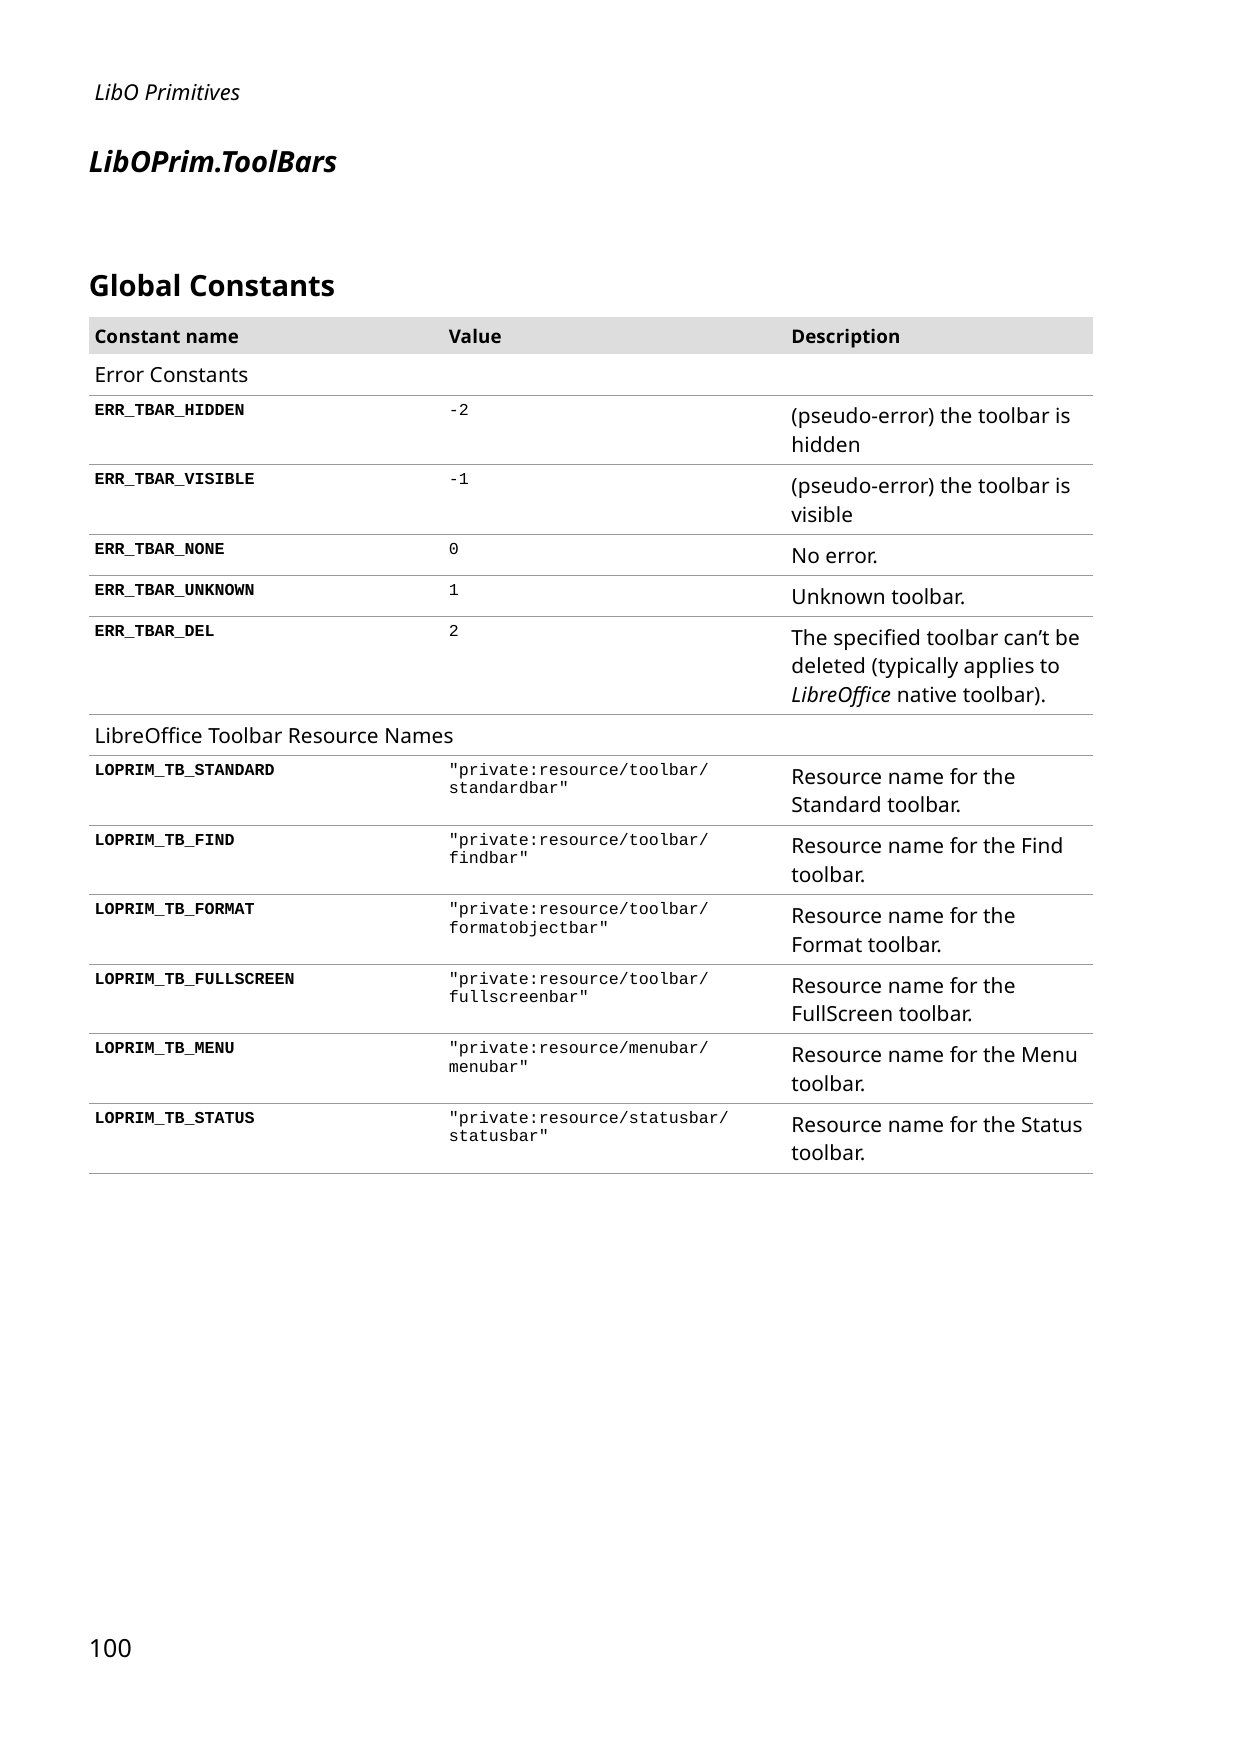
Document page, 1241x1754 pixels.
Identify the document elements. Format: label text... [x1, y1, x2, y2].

table_cell -1 [443, 465, 786, 534]
table_cell -2 [443, 396, 786, 464]
table_header Description [786, 317, 1093, 354]
table_cell "private:resource/statusbar/statusbar" [443, 1104, 786, 1172]
table_cell ERR_TBAR_HIDDEN [89, 396, 443, 464]
table_cell (pseudo-error) the toolbar is hidden [786, 396, 1093, 464]
table_cell Resource name for the Standard toolbar. [786, 756, 1093, 824]
table_cell Unknown toolbar. [786, 576, 1093, 616]
table_cell Resource name for the Find toolbar. [786, 826, 1093, 894]
table_cell LOPRIM_TB_FORMAT [89, 895, 443, 964]
table_cell "private:resource/toolbar/formatobjectbar" [443, 895, 786, 964]
table_header Constant name [89, 317, 443, 354]
table_cell No error. [786, 535, 1093, 575]
table_cell Error Constants [89, 355, 1093, 394]
table_cell LOPRIM_TB_MENU [89, 1034, 443, 1103]
table_cell LOPRIM_TB_FULLSCREEN [89, 965, 443, 1033]
table_cell The specified toolbar can’t be deleted (typically applies to LibreOffice native toolbar). [786, 617, 1093, 714]
table_cell Resource name for the Menu toolbar. [786, 1034, 1093, 1103]
table_cell ERR_TBAR_VISIBLE [89, 465, 443, 534]
table_cell Resource name for the Status toolbar. [786, 1104, 1093, 1172]
table_cell ERR_TBAR_UNKNOWN [89, 576, 443, 616]
table_cell Resource name for the FullScreen toolbar. [786, 965, 1093, 1033]
table_cell "private:resource/toolbar/standardbar" [443, 756, 786, 824]
table_cell ERR_TBAR_DEL [89, 617, 443, 714]
table_cell 2 [443, 617, 786, 714]
table_cell LOPRIM_TB_FIND [89, 826, 443, 894]
table_cell (pseudo-error) the toolbar is visible [786, 465, 1093, 534]
subtitle Global Constants [88, 265, 1093, 304]
table_cell Resource name for the Format toolbar. [786, 895, 1093, 964]
table_header Value [443, 317, 786, 354]
table_cell 1 [443, 576, 786, 616]
table_cell LibreOffice Toolbar Resource Names [89, 715, 1093, 755]
table_cell "private:resource/toolbar/findbar" [443, 826, 786, 894]
table_cell LOPRIM_TB_STANDARD [89, 756, 443, 824]
subtitle LibOPrim.ToolBars [88, 142, 1093, 181]
table_cell "private:resource/menubar/menubar" [443, 1034, 786, 1103]
table_cell 0 [443, 535, 786, 575]
table_cell LOPRIM_TB_STATUS [89, 1104, 443, 1172]
table_cell ERR_TBAR_NONE [89, 535, 443, 575]
table_cell "private:resource/toolbar/fullscreenbar" [443, 965, 786, 1033]
